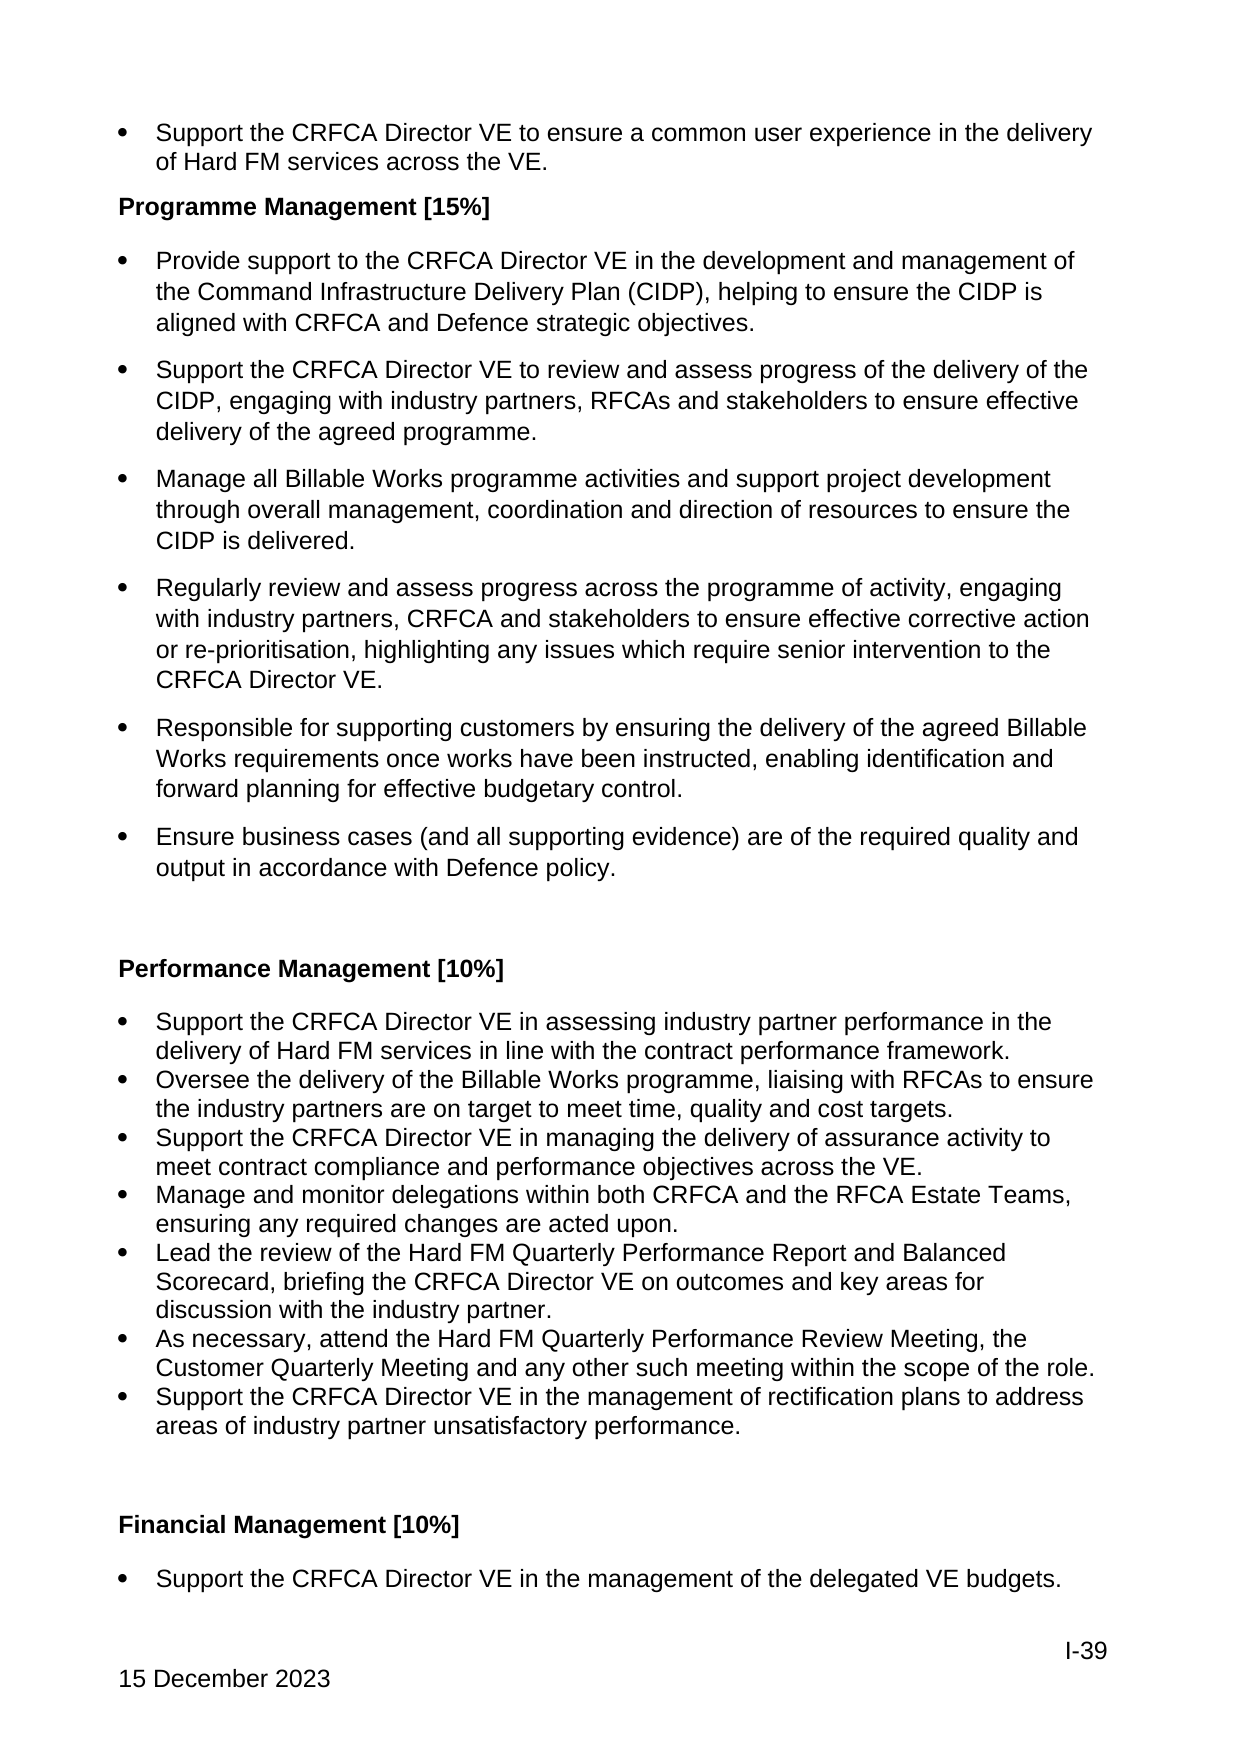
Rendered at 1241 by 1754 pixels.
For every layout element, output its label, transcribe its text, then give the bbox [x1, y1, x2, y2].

text Performance Management [10%] [118, 954, 1107, 982]
list Ensure business cases (and all supporting evidence) are of the required quality and output in accordance with Defence policy. [118, 822, 1107, 881]
list Support the CRFCA Director VE in the management of the delegated VE budgets. [118, 1563, 1107, 1592]
list Manage and monitor delegations within both CRFCA and the RFCA Estate Teams, ensuring any required changes are acted upon. [118, 1180, 1107, 1238]
list Support the CRFCA Director VE to review and assess progress of the delivery of the CIDP, engaging with industry partners, RFCAs and stakeholders to ensure effective delivery of the agreed programme. [118, 355, 1107, 445]
list As necessary, attend the Hard FM Quarterly Performance Review Meeting, the Customer Quarterly Meeting and any other such meeting within the scope of the role. [118, 1324, 1107, 1382]
text Programme Management [15%] [118, 192, 1107, 221]
list Responsible for supporting customers by ensuring the delivery of the agreed Billable Works requirements once works have been instructed, enabling identification and forward planning for effective budgetary control. [118, 713, 1107, 803]
list Support the CRFCA Director VE to ensure a common user experience in the delivery of Hard FM services across the VE. [118, 118, 1107, 176]
list Oversee the delivery of the Billable Works programme, liaising with RFCAs to ensure the industry partners are on target to meet time, quality and cost targets. [118, 1065, 1107, 1123]
list Support the CRFCA Director VE in managing the delivery of assurance activity to meet contract compliance and performance objectives across the VE. [118, 1123, 1107, 1180]
list Provide support to the CRFCA Director VE in the development and management of the Command Infrastructure Delivery Plan (CIDP), helping to ensure the CIDP is aligned with CRFCA and Defence strategic objectives. [118, 246, 1107, 336]
list Manage all Billable Works programme activities and support project development through overall management, coordination and direction of resources to ensure the CIDP is delivered. [118, 464, 1107, 554]
list Regularly review and assess progress across the programme of activity, engaging with industry partners, CRFCA and stakeholders to ensure effective corrective action or re-prioritisation, highlighting any issues which require senior intervention to the CRFCA Director VE. [118, 573, 1107, 694]
list Lead the review of the Hard FM Quarterly Performance Report and Balanced Scorecard, briefing the CRFCA Director VE on outcomes and key areas for discussion with the industry partner. [118, 1238, 1107, 1324]
text Financial Management [10%] [118, 1510, 1107, 1538]
list Support the CRFCA Director VE in assessing industry partner performance in the delivery of Hard FM services in line with the contract performance framework. [118, 1007, 1107, 1065]
list Support the CRFCA Director VE in the management of rectification plans to address areas of industry partner unsatisfactory performance. [118, 1382, 1107, 1439]
